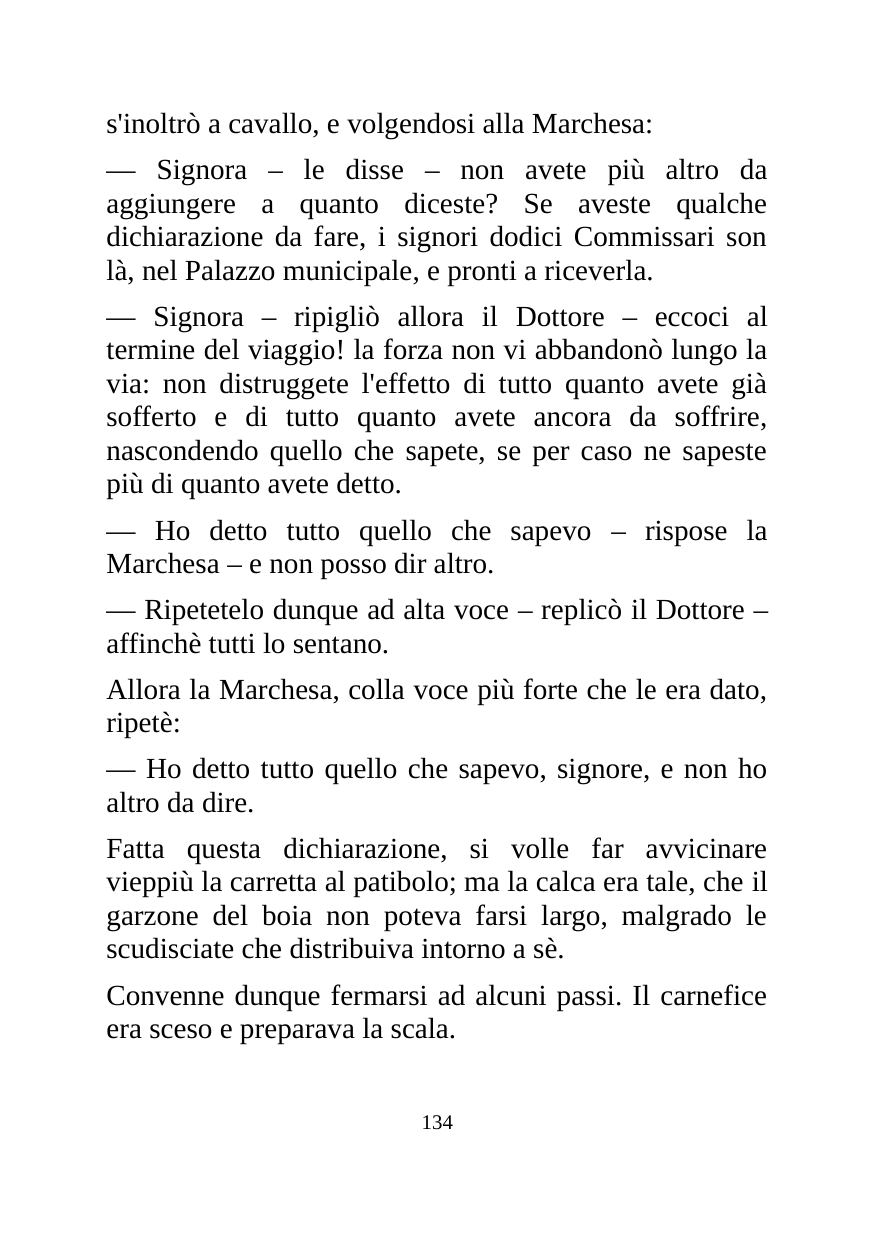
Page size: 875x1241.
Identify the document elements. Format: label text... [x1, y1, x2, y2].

text Allora la Marchesa, colla voce più forte che le era dato, ripetè: [106, 672, 768, 739]
text Convenne dunque fermarsi ad alcuni passi. Il carnefice era sceso e preparava la scala. [106, 978, 768, 1045]
text — Signora – le disse – non avete più altro da aggiungere a quanto diceste? Se aveste qualche dichiarazione da fare, i signori dodici Commissari son là, nel Palazzo municipale, e pronti a riceverla. [106, 152, 768, 286]
text — Ripetetelo dunque ad alta voce – replicò il Dottore – affinchè tutti lo sentano. [106, 592, 768, 659]
text — Ho detto tutto quello che sapevo, signore, e non ho altro da dire. [106, 751, 768, 818]
text s'inoltrò a cavallo, e volgendosi alla Marchesa: [106, 106, 768, 140]
text — Ho detto tutto quello che sapevo – rispose la Marchesa – e non posso dir altro. [106, 513, 768, 580]
text — Signora – ripigliò allora il Dottore – eccoci al termine del viaggio! la forza non vi abbandonò lungo la via: non distruggete l'effetto di tutto quanto avete già sofferto e di tutto quanto avete ancora da soffrire, nascondendo quello che sapete, se per caso ne sapeste più di quanto avete detto. [106, 299, 768, 500]
text Fatta questa dichiarazione, si volle far avvicinare vieppiù la carretta al patibolo; ma la calca era tale, che il garzone del boia non poteva farsi largo, malgrado le scudisciate che distribuiva intorno a sè. [106, 831, 768, 965]
